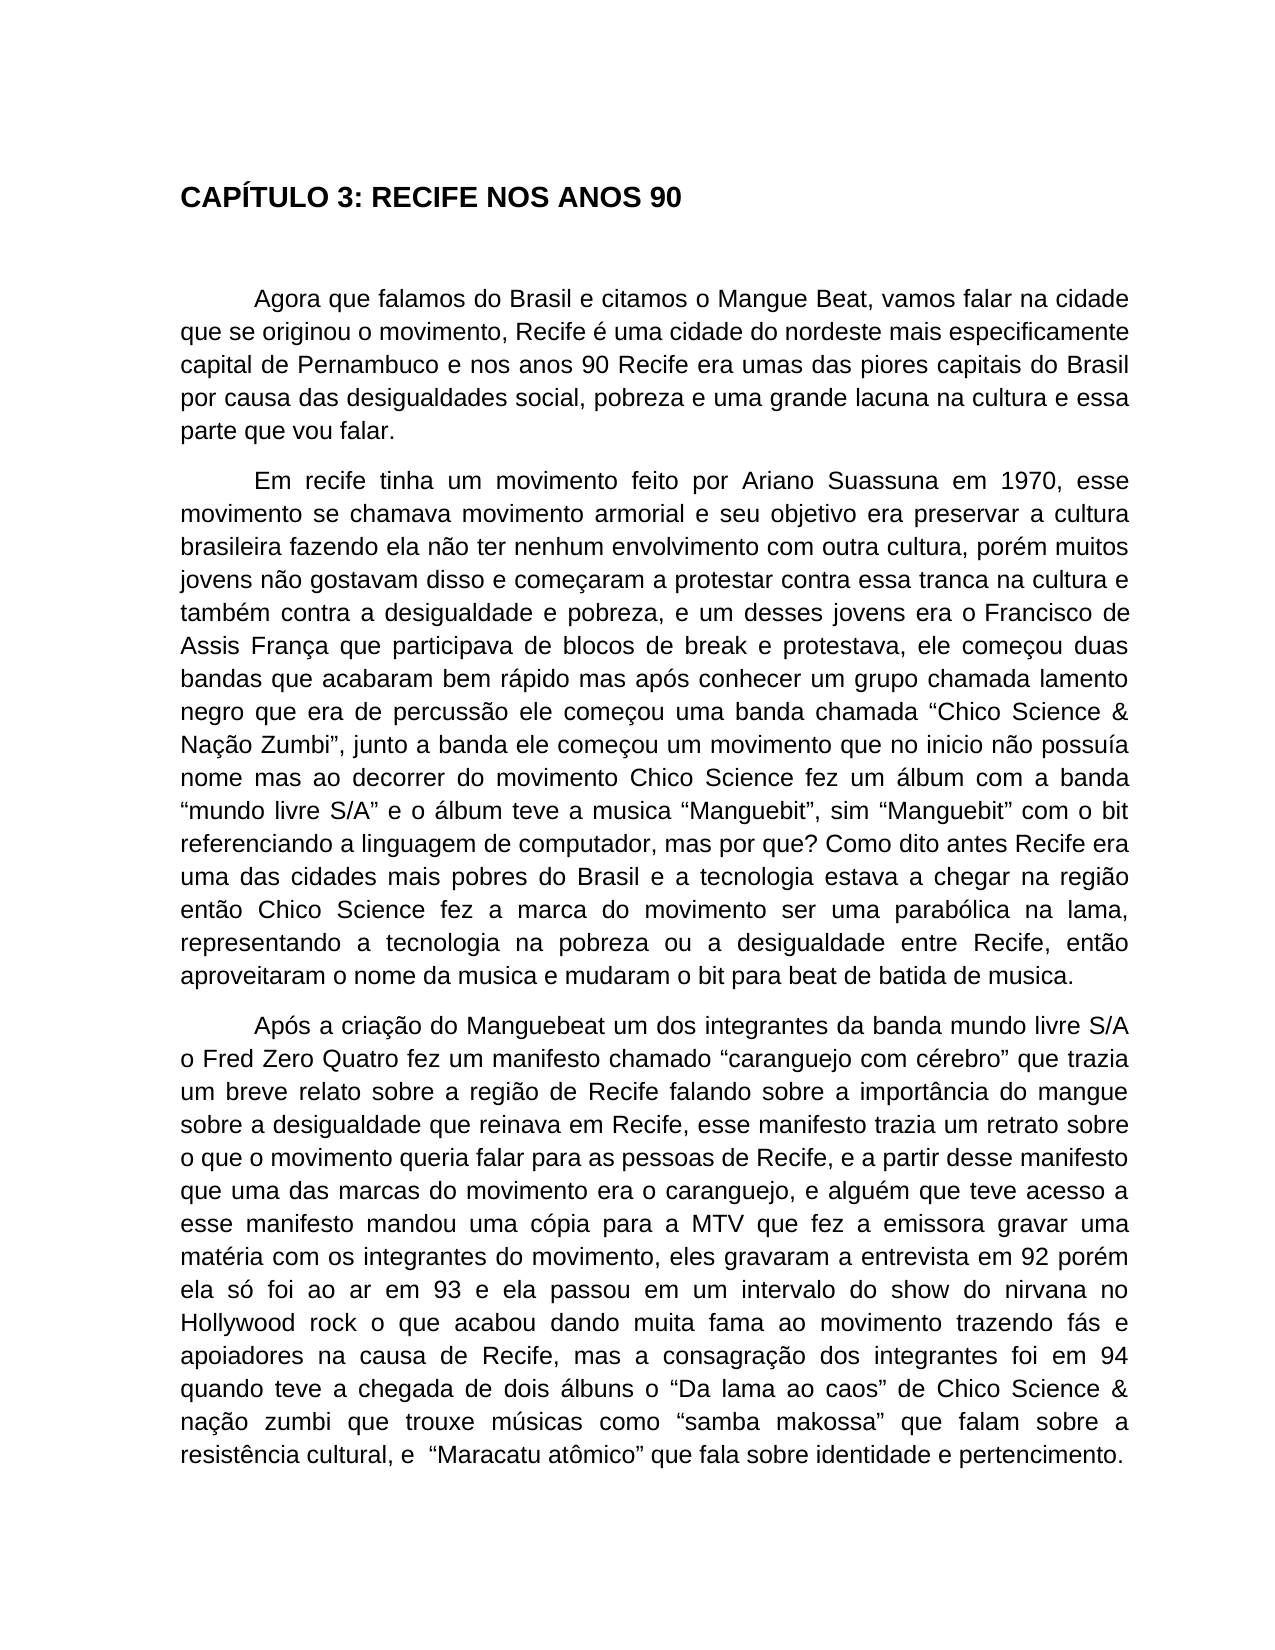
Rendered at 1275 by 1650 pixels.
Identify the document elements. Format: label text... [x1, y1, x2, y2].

text Em recife tinha um movimento feito por Ariano Suassuna em 1970, esse movimento se chamava movimento armorial e seu objetivo era preservar a cultura brasileira fazendo ela não ter nenhum envolvimento com outra cultura, porém muitos jovens não gostavam disso e começaram a protestar contra essa tranca na cultura e também contra a desigualdade e pobreza, e um desses jovens era o Francisco de Assis França que participava de blocos de break e protestava, ele começou duas bandas que acabaram bem rápido mas após conhecer um grupo chamada lamento negro que era de percussão ele começou uma banda chamada “Chico Science & Nação Zumbi”, junto a banda ele começou um movimento que no inicio não possuía nome mas ao decorrer do movimento Chico Science fez um álbum com a banda “mundo livre S/A” e o álbum teve a musica “Manguebit”, sim “Manguebit” com o bit referenciando a linguagem de computador, mas por que? Como dito antes Recife era uma das cidades mais pobres do Brasil e a tecnologia estava a chegar na região então Chico Science fez a marca do movimento ser uma parabólica na lama, representando a tecnologia na pobreza ou a desigualdade entre Recife, então aproveitaram o nome da musica e mudaram o bit para beat de batida de musica. [180, 466, 1131, 990]
text CAPÍTULO 3: RECIFE NOS ANOS 90 [180, 180, 1131, 214]
text Agora que falamos do Brasil e citamos o Mangue Beat, vamos falar na cidade que se originou o movimento, Recife é uma cidade do nordeste mais especificamente capital de Pernambuco e nos anos 90 Recife era umas das piores capitais do Brasil por causa das desigualdades social, pobreza e uma grande lacuna na cultura e essa parte que vou falar. [180, 284, 1131, 445]
text Após a criação do Manguebeat um dos integrantes da banda mundo livre S/A o Fred Zero Quatro fez um manifesto chamado “caranguejo com cérebro” que trazia um breve relato sobre a região de Recife falando sobre a importância do mangue sobre a desigualdade que reinava em Recife, esse manifesto trazia um retrato sobre o que o movimento queria falar para as pessoas de Recife, e a partir desse manifesto que uma das marcas do movimento era o caranguejo, e alguém que teve acesso a esse manifesto mandou uma cópia para a MTV que fez a emissora gravar uma matéria com os integrantes do movimento, eles gravaram a entrevista em 92 porém ela só foi ao ar em 93 e ela passou em um intervalo do show do nirvana no Hollywood rock o que acabou dando muita fama ao movimento trazendo fás e apoiadores na causa de Recife, mas a consagração dos integrantes foi em 94 quando teve a chegada de dois álbuns o “Da lama ao caos” de Chico Science & nação zumbi que trouxe músicas como “samba makossa” que falam sobre a resistência cultural, e “Maracatu atômico” que fala sobre identidade e pertencimento. [180, 1011, 1131, 1469]
